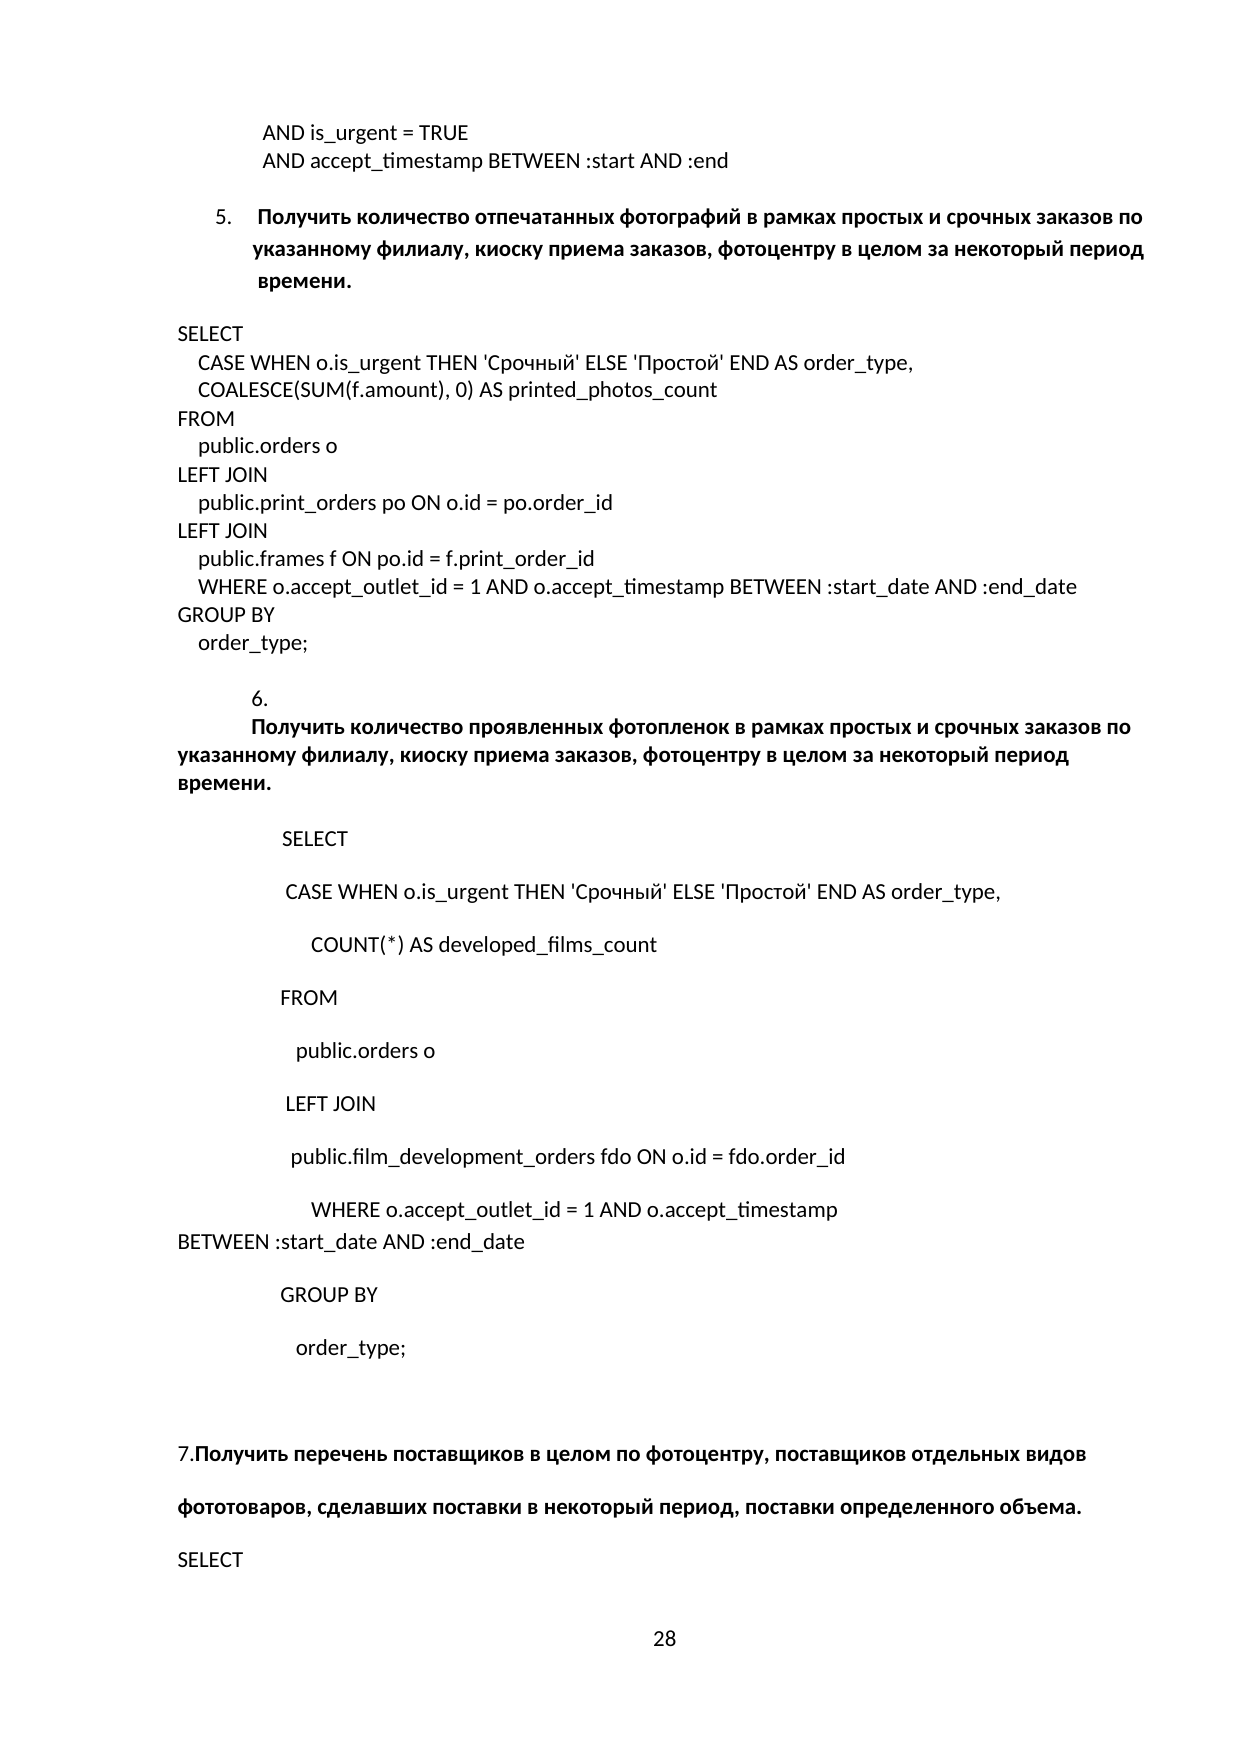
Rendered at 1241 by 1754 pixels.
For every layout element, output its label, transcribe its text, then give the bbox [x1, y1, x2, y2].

text public.film_development_orders fdo ON o.id = fdo.order_id [177, 1142, 1152, 1170]
text public.frames f ON po.id = f.print_order_id [177, 544, 1152, 572]
text COUNT(*) AS developed_films_count [177, 930, 1152, 958]
text GROUP BY [177, 1280, 1152, 1308]
text CASE WHEN o.is_urgent THEN 'Срочный' ELSE 'Простой' END AS order_type, [177, 348, 1152, 376]
text SELECT [177, 319, 1152, 348]
text public.orders o [177, 1036, 1152, 1064]
text WHERE o.accept_outlet_id = 1 AND o.accept_timestamp BETWEEN :start_date AND :end_date [177, 1195, 1152, 1255]
text LEFT JOIN [177, 516, 1152, 544]
text order_type; [177, 1333, 1152, 1361]
text 6. [177, 684, 1152, 712]
text COALESCE(SUM(f.amount), 0) AS printed_photos_count [177, 376, 1152, 404]
text фототоваров, сделавших поставки в некоторый период, поставки определенного объема. [177, 1492, 1152, 1520]
list AND is_urgent = TRUE AND accept_timestamp BETWEEN :start AND :end [215, 118, 1152, 174]
text FROM [177, 983, 1152, 1011]
text LEFT JOIN [177, 460, 1152, 488]
text WHERE o.accept_outlet_id = 1 AND o.accept_timestamp BETWEEN :start_date AND :end_date [177, 572, 1152, 600]
text 7.Получить перечень поставщиков в целом по фотоцентру, поставщиков отдельных видов [177, 1439, 1152, 1467]
list Получить количество отпечатанных фотографий в рамках простых и срочных заказов по указанному филиалу, киоску приема заказов, фотоцентру в целом за некоторый период времени. [215, 202, 1152, 294]
text SELECT [177, 1545, 1152, 1573]
text GROUP BY [177, 600, 1152, 628]
text public.print_orders po ON o.id = po.order_id [177, 488, 1152, 516]
text CASE WHEN o.is_urgent THEN 'Срочный' ELSE 'Простой' END AS order_type, [177, 877, 1152, 905]
text Получить количество проявленных фотопленок в рамках простых и срочных заказов по указанному филиалу, киоску приема заказов, фотоцентру в целом за некоторый период времени. [177, 712, 1152, 796]
text SELECT [177, 824, 1152, 852]
text public.orders o [177, 432, 1152, 460]
text FROM [177, 404, 1152, 432]
text LEFT JOIN [177, 1089, 1152, 1117]
text order_type; [177, 628, 1152, 656]
